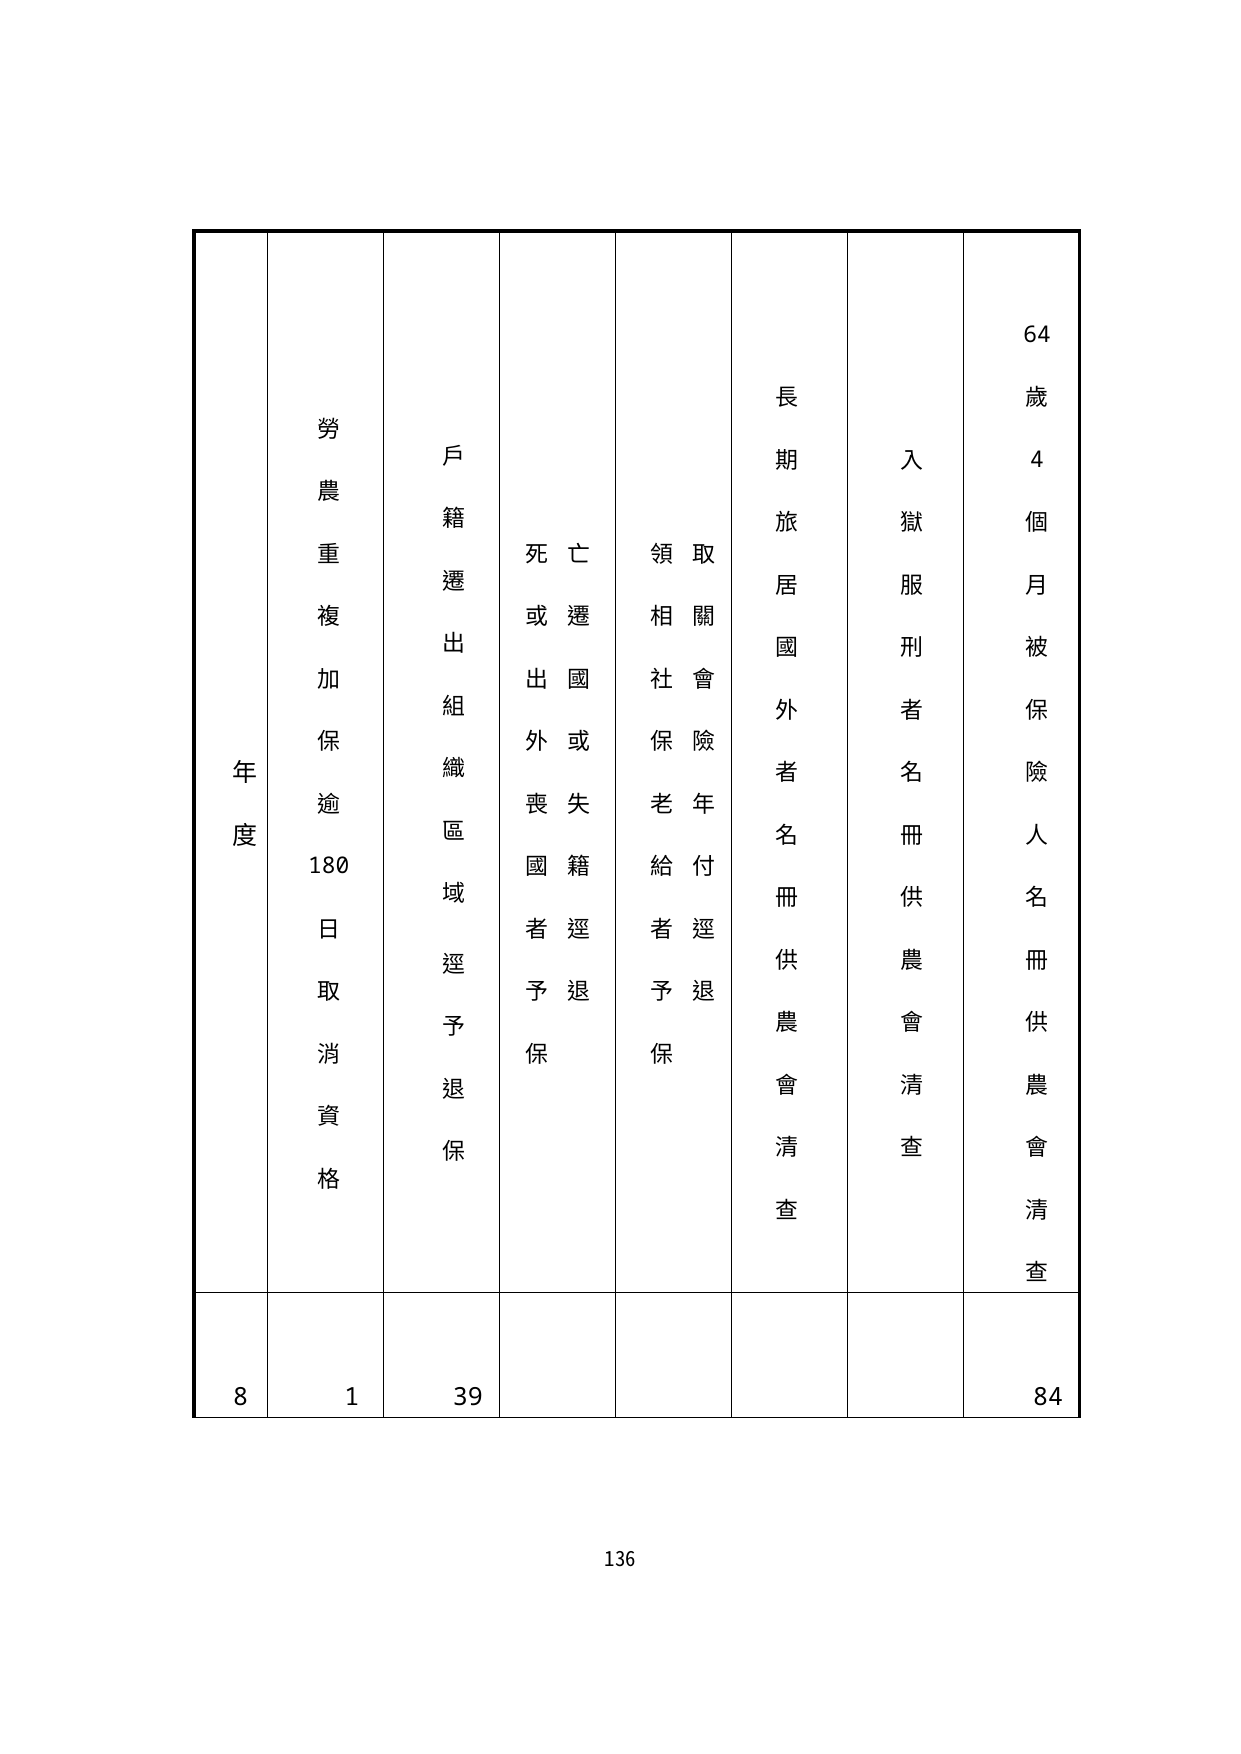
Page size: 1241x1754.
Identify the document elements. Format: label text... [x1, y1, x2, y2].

table_cell 84 [964, 1293, 1078, 1417]
table_header 領取相關社會保險老年給付者逕予退保 [616, 233, 731, 1292]
table_cell [848, 1293, 963, 1417]
table_header 勞農重複加保逾180日取消資格 [268, 233, 383, 1292]
table_header 入獄服刑者名冊供農會清查 [848, 233, 963, 1292]
table_header 64歲4個月被保險人名冊供農會清查 [964, 233, 1078, 1292]
table_header 戶籍遷出組織區域 逕予退保 [384, 233, 499, 1292]
table_cell [616, 1293, 731, 1417]
table_header 死亡或遷出國外或喪失國籍者逕予退保 [500, 233, 615, 1292]
table_cell 8 [196, 1293, 267, 1417]
table_header 年度 [196, 233, 267, 1292]
table_header 長期旅居國外者名冊供農會清查 [732, 233, 847, 1292]
table_cell 1 [268, 1293, 383, 1417]
table_cell [732, 1293, 847, 1417]
table_cell 39 [384, 1293, 499, 1417]
table_cell [500, 1293, 615, 1417]
